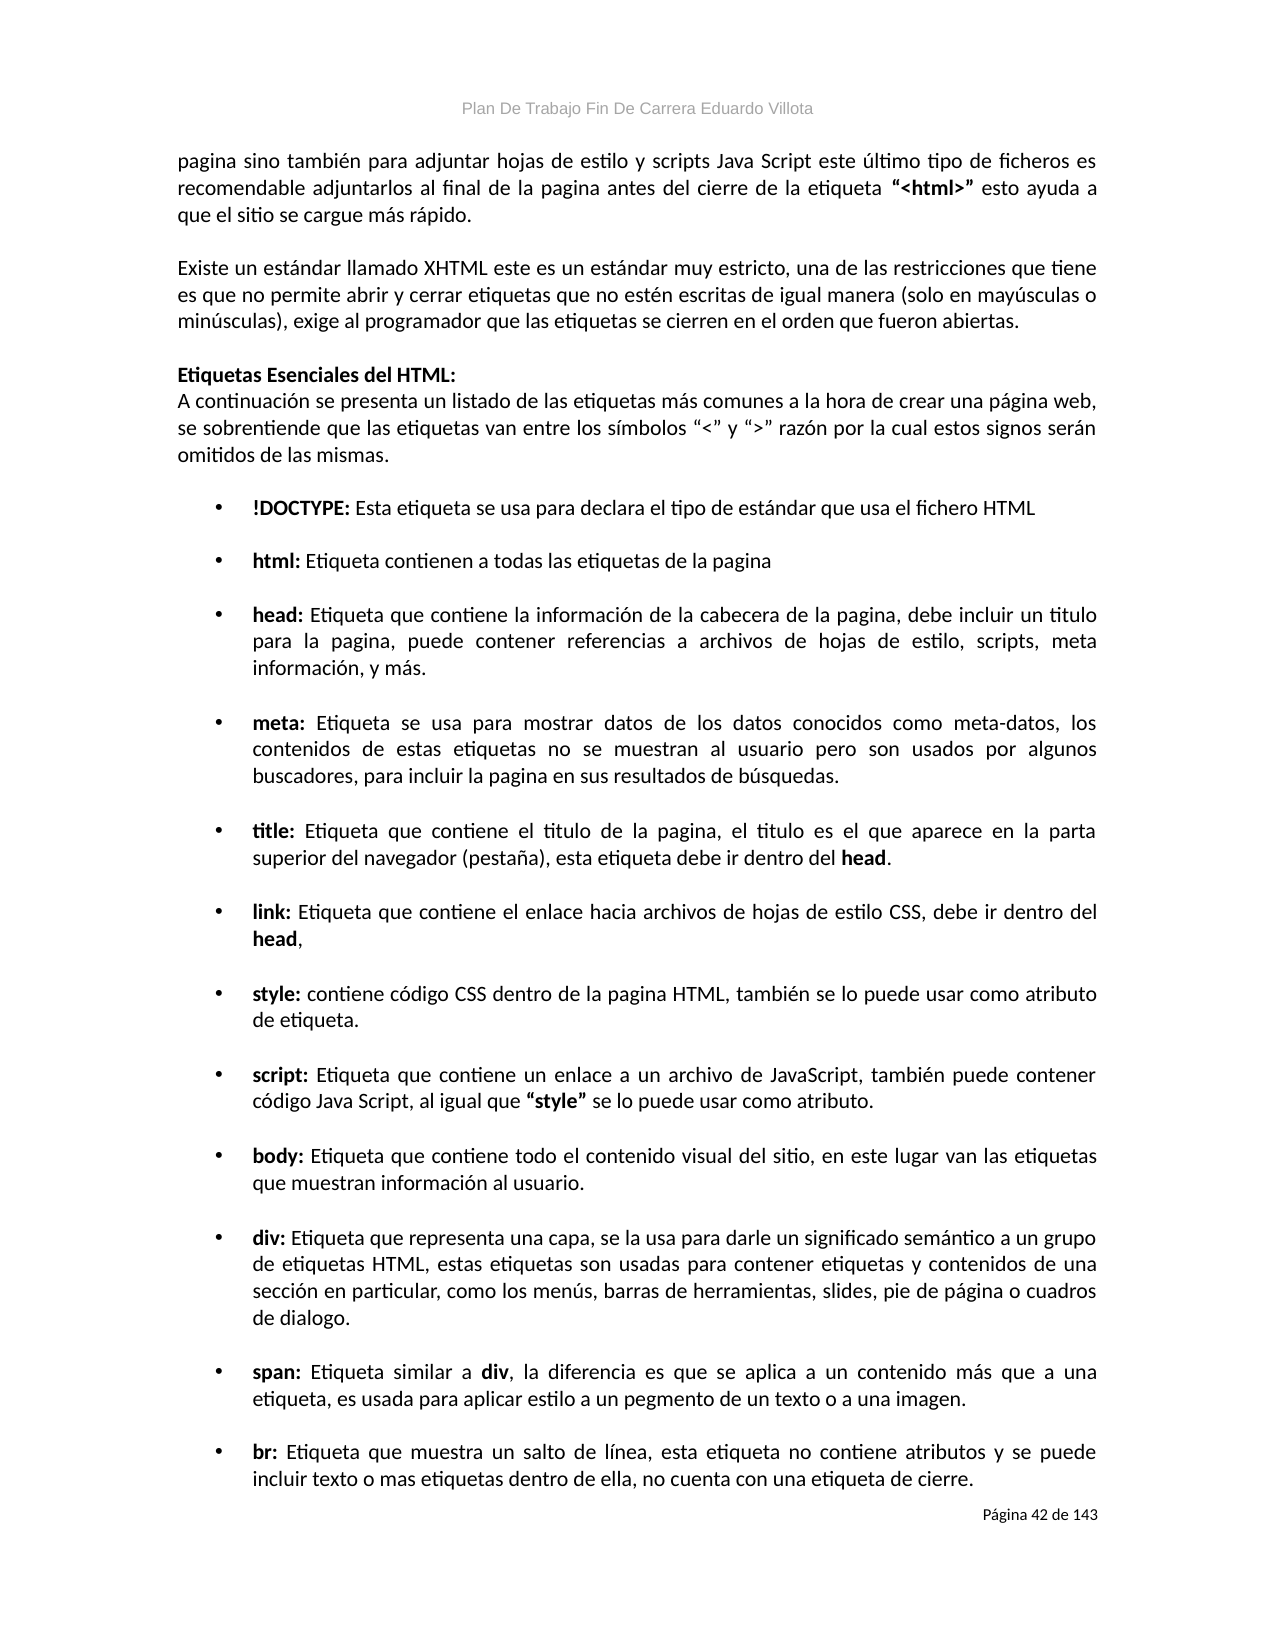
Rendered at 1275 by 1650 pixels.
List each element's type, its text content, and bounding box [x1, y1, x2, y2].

list br: Etiqueta que muestra un salto de línea, esta etiqueta no contiene atributos y se puede incluir texto o mas etiquetas dentro de ella, no cuenta con una etiqueta de cierre. [215, 1438, 1098, 1492]
list title: Etiqueta que contiene el titulo de la pagina, el titulo es el que aparece en la parta superior del navegador (pestaña), esta etiqueta debe ir dentro del head. [215, 817, 1098, 870]
list span: Etiqueta similar a div, la diferencia es que se aplica a un contenido más que a una etiqueta, es usada para aplicar estilo a un pegmento de un texto o a una imagen. [215, 1358, 1098, 1412]
list link: Etiqueta que contiene el enlace hacia archivos de hojas de estilo CSS, debe ir dentro del head, [215, 898, 1098, 952]
list script: Etiqueta que contiene un enlace a un archivo de JavaScript, también puede contener código Java Script, al igual que “style” se lo puede usar como atributo. [215, 1061, 1098, 1114]
text Etiquetas Esenciales del HTML: [177, 361, 1098, 388]
list meta: Etiqueta se usa para mostrar datos de los datos conocidos como meta-datos, los contenidos de estas etiquetas no se muestran al usuario pero son usados por algunos buscadores, para incluir la pagina en sus resultados de búsquedas. [215, 709, 1098, 789]
list body: Etiqueta que contiene todo el contenido visual del sitio, en este lugar van las etiquetas que muestran información al usuario. [215, 1142, 1098, 1196]
list html: Etiqueta contienen a todas las etiquetas de la pagina [215, 548, 1098, 574]
list !DOCTYPE: Esta etiqueta se usa para declara el tipo de estándar que usa el fichero HTML [215, 494, 1098, 521]
list style: contiene código CSS dentro de la pagina HTML, también se lo puede usar como atributo de etiqueta. [215, 980, 1098, 1033]
text A continuación se presenta un listado de las etiquetas más comunes a la hora de crear una página web, se sobrentiende que las etiquetas van entre los símbolos “<” y “>” razón por la cual estos signos serán omitidos de las mismas. [177, 388, 1098, 468]
list div: Etiqueta que representa una capa, se la usa para darle un significado semántico a un grupo de etiquetas HTML, estas etiquetas son usadas para contener etiquetas y contenidos de una sección en particular, como los menús, barras de herramientas, slides, pie de página o cuadros de dialogo. [215, 1224, 1098, 1330]
text Existe un estándar llamado XHTML este es un estándar muy estricto, una de las restricciones que tiene es que no permite abrir y cerrar etiquetas que no estén escritas de igual manera (solo en mayúsculas o minúsculas), exige al programador que las etiquetas se cierren en el orden que fueron abiertas. [177, 254, 1098, 334]
text pagina sino también para adjuntar hojas de estilo y scripts Java Script este último tipo de ficheros es recomendable adjuntarlos al final de la pagina antes del cierre de la etiqueta “<html>” esto ayuda a que el sitio se cargue más rápido. [177, 148, 1098, 228]
list head: Etiqueta que contiene la información de la cabecera de la pagina, debe incluir un titulo para la pagina, puede contener referencias a archivos de hojas de estilo, scripts, meta información, y más. [215, 601, 1098, 681]
